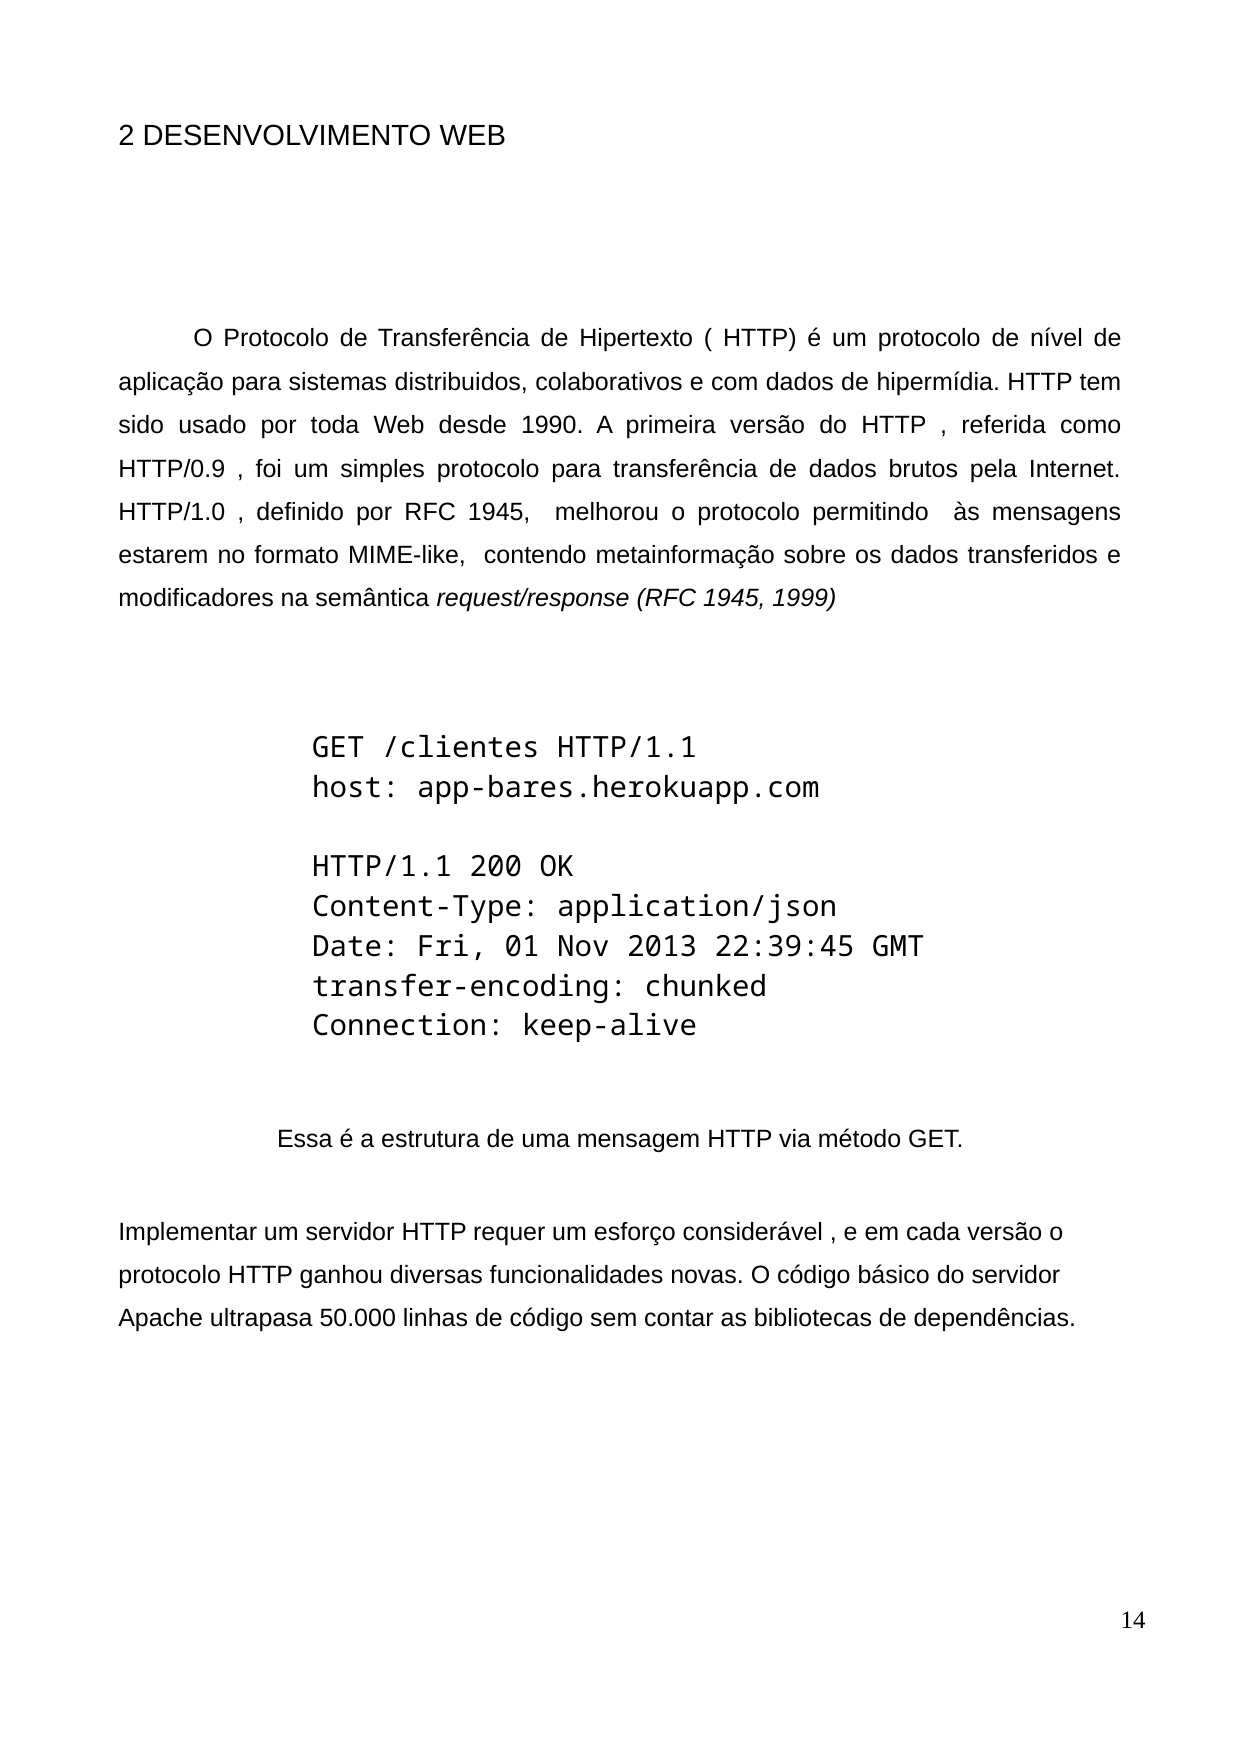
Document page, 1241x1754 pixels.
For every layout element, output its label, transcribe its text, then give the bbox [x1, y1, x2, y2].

text Date: Fri, 01 Nov 2013 22:39:45 GMT [312, 925, 1123, 965]
text HTTP/1.1 200 OK [312, 846, 1123, 885]
text Connection: keep-alive [312, 1004, 1123, 1044]
text 2 DESENVOLVIMENTO WEB [118, 118, 1123, 152]
text Essa é a estrutura de uma mensagem HTTP via método GET. [118, 1123, 1123, 1152]
text transfer-encoding: chunked [312, 965, 1123, 1004]
text O Protocolo de Transferência de Hipertexto ( HTTP) é um protocolo de nível de aplicação para sistemas distribuidos, colaborativos e com dados de hipermídia. HTTP tem sido usado por toda Web desde 1990. A primeira versão do HTTP , referida como HTTP/0.9 , foi um simples protocolo para transferência de dados brutos pela Internet. HTTP/1.0 , definido por RFC 1945, melhorou o protocolo permitindo às mensagens estarem no formato MIME-like, contendo metainformação sobre os dados transferidos e modificadores na semântica request/response (RFC 1945, 1999) [118, 319, 1123, 612]
text Implementar um servidor HTTP requer um esforço considerável , e em cada versão o protocolo HTTP ganhou diversas funcionalidades novas. O código básico do servidor Apache ultrapasa 50.000 linhas de código sem contar as bibliotecas de dependências. [118, 1217, 1123, 1332]
text host: app-bares.herokuapp.com [312, 766, 1123, 806]
text Content-Type: application/json [312, 885, 1123, 925]
text GET /clientes HTTP/1.1 [312, 727, 1123, 766]
